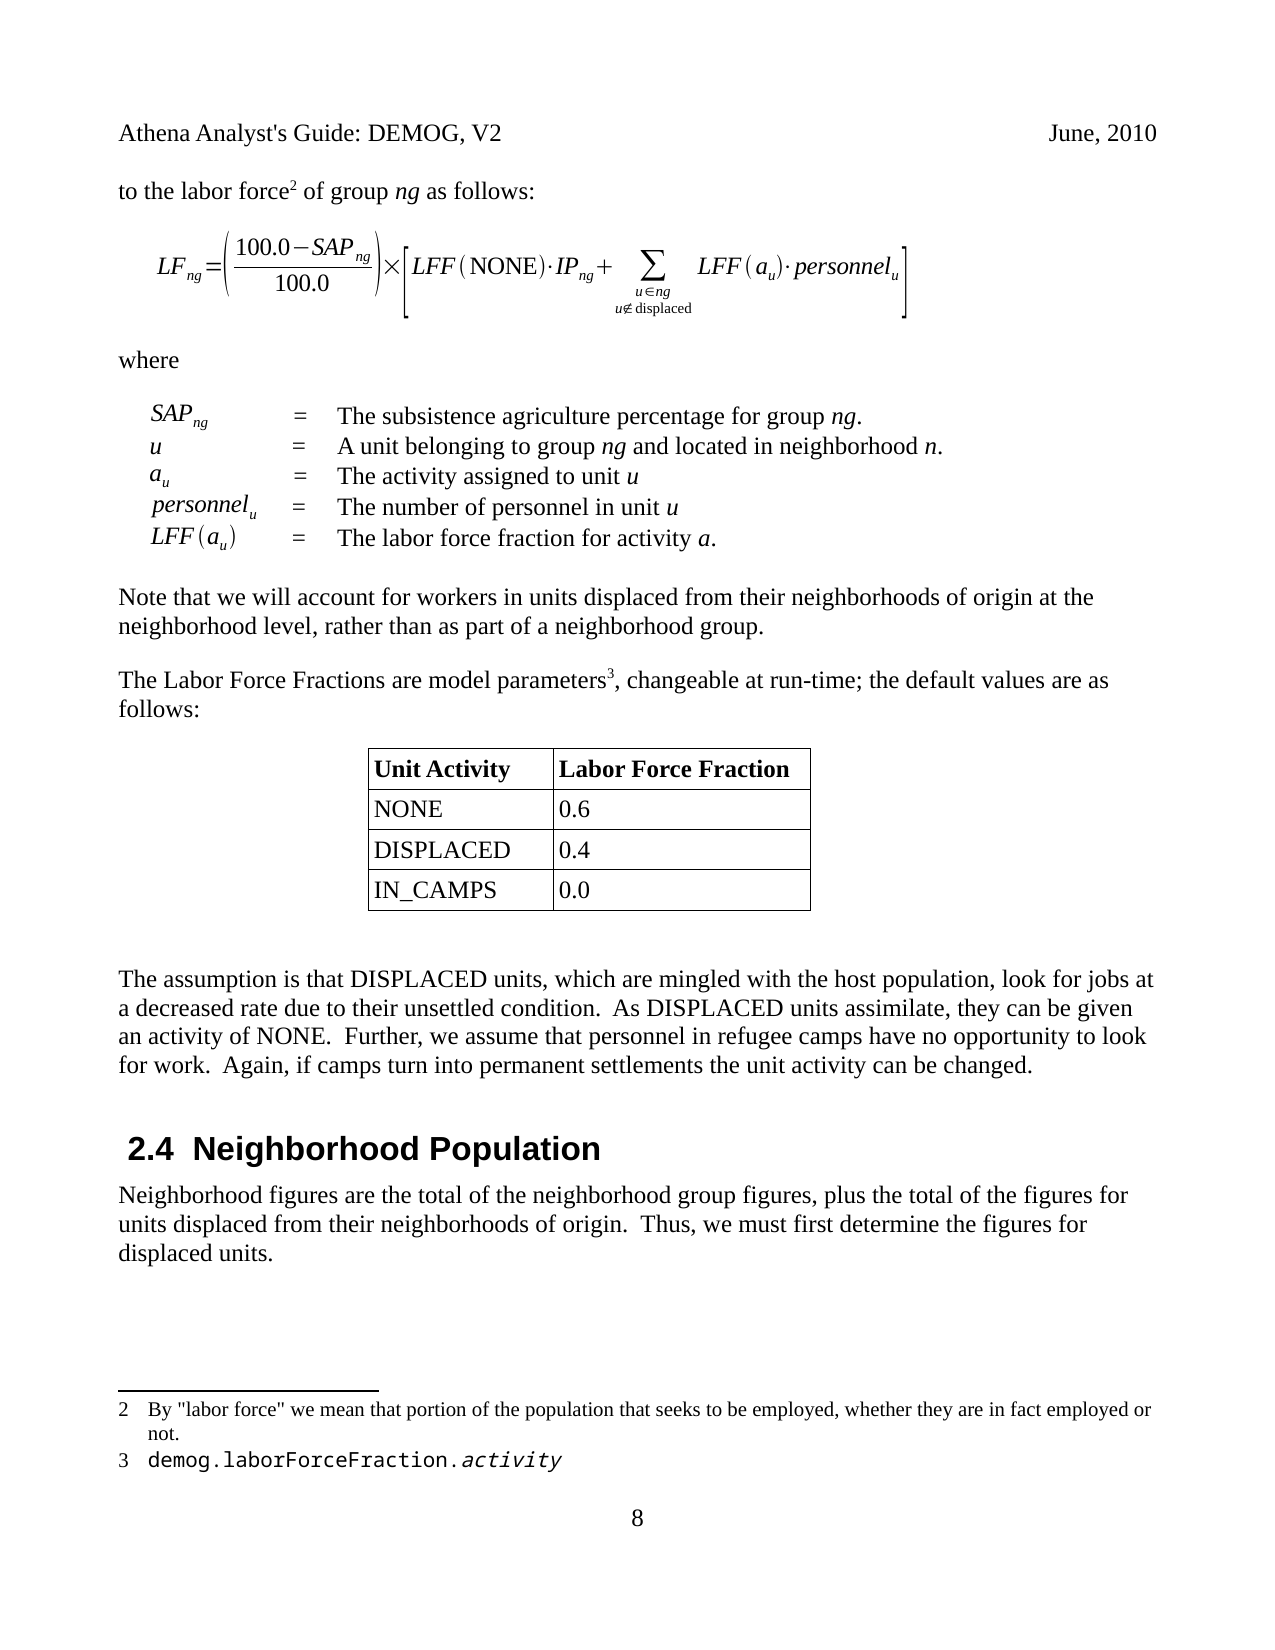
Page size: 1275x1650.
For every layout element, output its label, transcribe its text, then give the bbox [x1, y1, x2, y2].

text u = A unit belonging to group ng and located in neighborhood n. [149, 431, 1157, 460]
table_header Unit Activity [369, 749, 553, 789]
text The Labor Force Fractions are model parameters, changeable at run-time; the default values are as follows: [118, 665, 1157, 723]
text to the labor force of group ng as follows: [118, 176, 1157, 205]
table_cell IN_CAMPS [369, 870, 553, 909]
table_cell 0.4 [554, 830, 810, 869]
table_cell NONE [369, 790, 553, 829]
table_cell 0.0 [554, 870, 810, 909]
text By "labor force" we mean that portion of the population that seeks to be employed, whether they are in fact employed or not. [118, 1397, 1157, 1445]
subtitle Neighborhood Population [118, 1129, 1157, 1168]
text = The subsistence agriculture percentage for group ng. [149, 400, 1157, 431]
text where [118, 346, 1157, 374]
table_header Labor Force Fraction [554, 749, 810, 789]
text Note that we will account for workers in units displaced from their neighborhoods of origin at the neighborhood level, rather than as part of a neighborhood group. [118, 582, 1157, 640]
text The assumption is that DISPLACED units, which are mingled with the host population, look for jobs at a decreased rate due to their unsettled condition. As DISPLACED units assimilate, they can be given an activity of NONE. Further, we assume that personnel in refugee camps have no opportunity to look for work. Again, if camps turn into permanent settlements the unit activity can be changed. [118, 964, 1157, 1079]
text Neighborhood figures are the total of the neighborhood group figures, plus the total of the figures for units displaced from their neighborhoods of origin. Thus, we must first determine the figures for displaced units. [118, 1180, 1157, 1267]
text = The number of personnel in unit u [149, 491, 1157, 522]
table_cell 0.6 [554, 790, 810, 829]
text = The labor force fraction for activity a. [149, 522, 1157, 553]
text = The activity assigned to unit u [149, 460, 1157, 491]
text demog.laborForceFraction.activity [118, 1445, 1157, 1474]
table_cell DISPLACED [369, 830, 553, 869]
